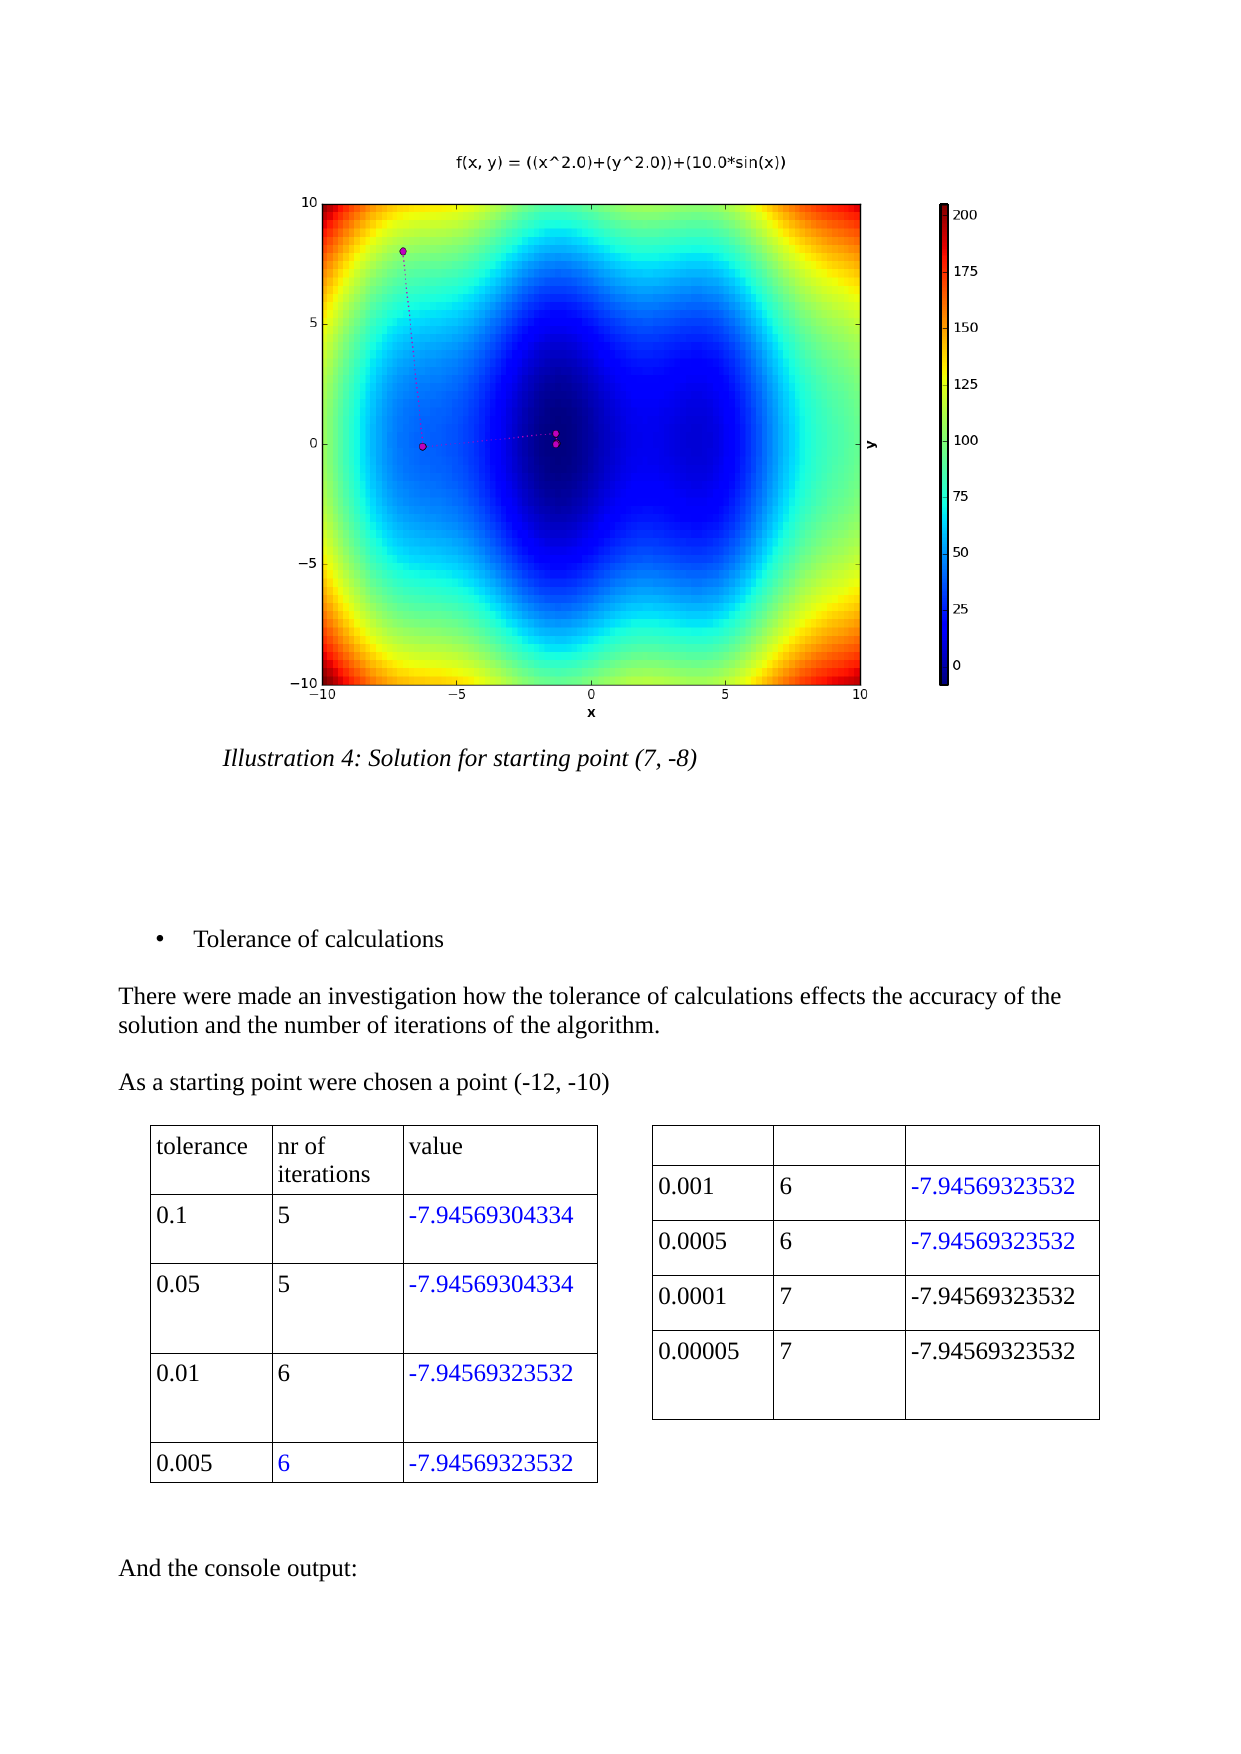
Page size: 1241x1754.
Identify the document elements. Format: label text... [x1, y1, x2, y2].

table_header nr of iterations [273, 1126, 403, 1194]
table_cell 0.001 [653, 1166, 773, 1220]
table_cell [653, 1126, 773, 1165]
table_cell -7.94569323532 [404, 1354, 597, 1442]
table_cell 5 [273, 1195, 403, 1263]
table_cell 0.01 [151, 1354, 272, 1442]
table_cell 5 [273, 1264, 403, 1352]
table_cell 6 [774, 1166, 905, 1220]
table_cell -7.94569323532 [906, 1221, 1099, 1275]
table_cell -7.94569304334 [404, 1195, 597, 1263]
picture [222, 143, 1019, 744]
text And the console output: [118, 1553, 1122, 1582]
table_cell 6 [273, 1443, 403, 1482]
table_cell -7.94569323532 [906, 1331, 1099, 1419]
text There were made an investigation how the tolerance of calculations effects the accuracy of the solution and the number of iterations of the algorithm. [118, 981, 1122, 1039]
table_cell [906, 1126, 1099, 1165]
table_cell 7 [774, 1276, 905, 1330]
table_cell 0.00005 [653, 1331, 773, 1419]
table_cell 0.0005 [653, 1221, 773, 1275]
table_cell [774, 1126, 905, 1165]
table_cell 7 [774, 1331, 905, 1419]
table_cell 0.1 [151, 1195, 272, 1263]
table_cell 6 [774, 1221, 905, 1275]
table_cell -7.94569323532 [404, 1443, 597, 1482]
table_cell 0.05 [151, 1264, 272, 1352]
table_header tolerance [151, 1126, 272, 1194]
table_cell 0.0001 [653, 1276, 773, 1330]
table_header value [404, 1126, 597, 1194]
table_cell -7.94569323532 [906, 1276, 1099, 1330]
list Tolerance of calculations [156, 924, 1122, 952]
table_cell -7.94569323532 [906, 1166, 1099, 1220]
text As a starting point were chosen a point (-12, -10) [118, 1067, 1122, 1096]
table_cell -7.94569304334 [404, 1264, 597, 1352]
table_cell 6 [273, 1354, 403, 1442]
table_cell 0.005 [151, 1443, 272, 1482]
table_cell [118, 118, 1122, 895]
